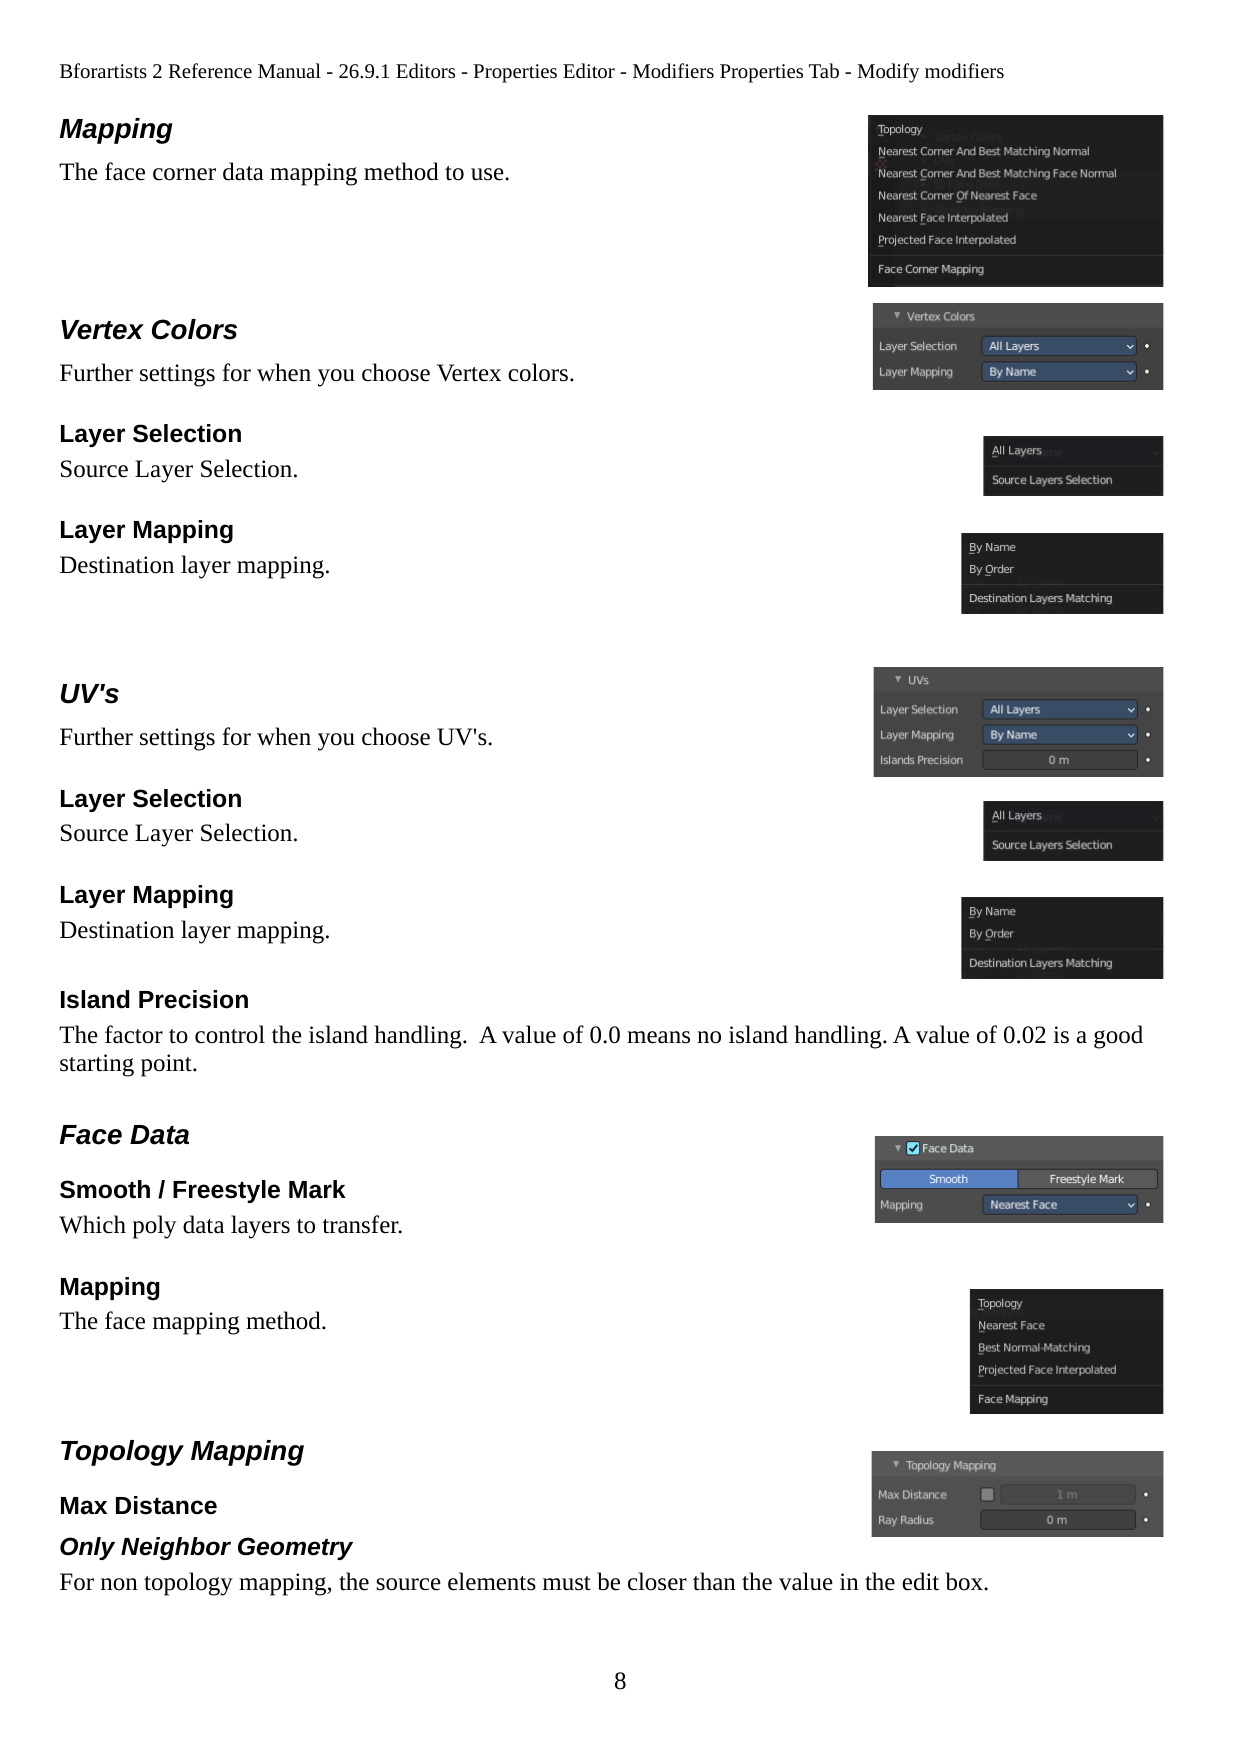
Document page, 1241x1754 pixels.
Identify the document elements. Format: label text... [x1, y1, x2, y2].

picture [873, 667, 1164, 777]
subtitle Mapping [59, 1272, 1181, 1300]
subtitle [1164, 1491, 1181, 1519]
subtitle Island Precision [59, 985, 1181, 1013]
subtitle Mapping [59, 113, 1181, 144]
subtitle Vertex Colors [59, 313, 872, 345]
subtitle Face Data [59, 1118, 1181, 1150]
subtitle Layer Selection [59, 784, 1181, 812]
text Source Layer Selection. [59, 818, 983, 847]
text Destination layer mapping. [59, 915, 961, 944]
picture [871, 1451, 1164, 1537]
subtitle [1164, 1175, 1181, 1204]
text Further settings for when you choose UV's. [59, 722, 873, 751]
subtitle Layer Selection [59, 419, 1181, 448]
picture [983, 436, 1164, 496]
text Further settings for when you choose Vertex colors. [59, 358, 872, 386]
text Which poly data layers to transfer. [59, 1210, 1181, 1239]
picture [868, 115, 1164, 287]
subtitle UV's [59, 678, 873, 710]
subtitle Layer Mapping [59, 880, 1181, 909]
subtitle Smooth / Freestyle Mark [59, 1175, 874, 1204]
text The face corner data mapping method to use. [59, 157, 868, 186]
picture [983, 801, 1164, 861]
picture [872, 303, 1164, 390]
subtitle Topology Mapping [59, 1434, 1181, 1466]
text Source Layer Selection. [59, 454, 983, 483]
subtitle Only Neighbor Geometry [59, 1532, 1181, 1560]
text [1164, 818, 1181, 847]
text [1164, 454, 1181, 483]
text [1164, 1306, 1181, 1335]
subtitle [1164, 313, 1181, 345]
picture [961, 533, 1164, 614]
subtitle Max Distance [59, 1491, 871, 1519]
text The factor to control the island handling. A value of 0.0 means no island handling. A value of 0.02 is a good starting point. [59, 1020, 1181, 1077]
text For non topology mapping, the source elements must be closer than the value in the edit box. [59, 1567, 1181, 1595]
text Destination layer mapping. [59, 550, 961, 579]
subtitle Layer Mapping [59, 516, 1181, 544]
text The face mapping method. [59, 1306, 969, 1335]
picture [961, 897, 1164, 979]
subtitle [1164, 678, 1181, 710]
picture [969, 1289, 1164, 1414]
picture [874, 1136, 1164, 1223]
